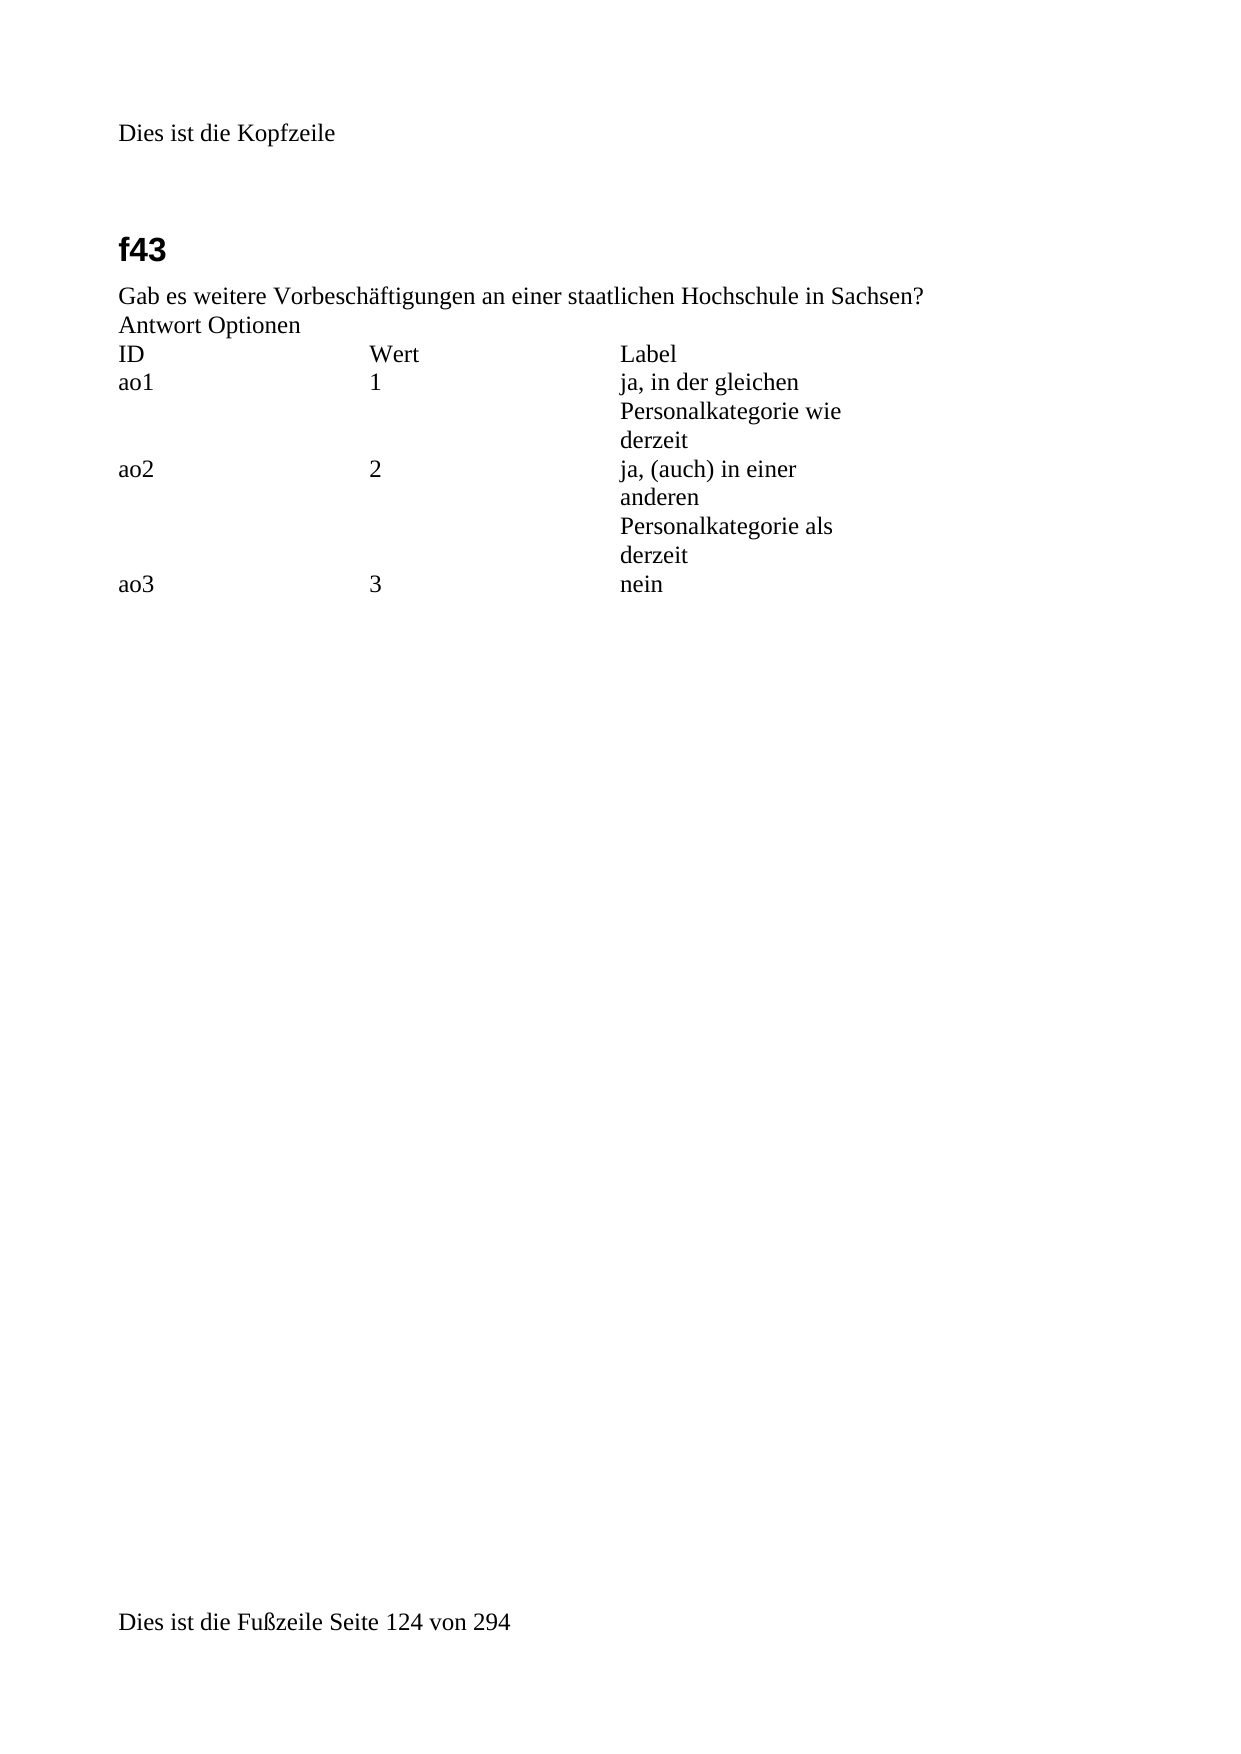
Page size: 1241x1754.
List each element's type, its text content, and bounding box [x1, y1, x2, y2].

table_cell ja, in der gleichen Personalkategorie wie derzeit [620, 368, 871, 454]
table_cell 1 [369, 368, 620, 454]
table_header Label [620, 339, 871, 367]
table_cell ao3 [118, 569, 369, 597]
text Gab es weitere Vorbeschäftigungen an einer staatlichen Hochschule in Sachsen? [118, 281, 1122, 310]
table_header Wert [369, 339, 620, 367]
table_header ID [118, 339, 369, 367]
table_cell 3 [369, 569, 620, 597]
table_cell ja, (auch) in einer anderen Personalkategorie als derzeit [620, 454, 871, 569]
subtitle f43 [118, 230, 1122, 269]
table_cell 2 [369, 454, 620, 569]
table_cell ao1 [118, 368, 369, 454]
table_cell nein [620, 569, 871, 597]
text Antwort Optionen [118, 310, 1122, 339]
table_cell ao2 [118, 454, 369, 569]
